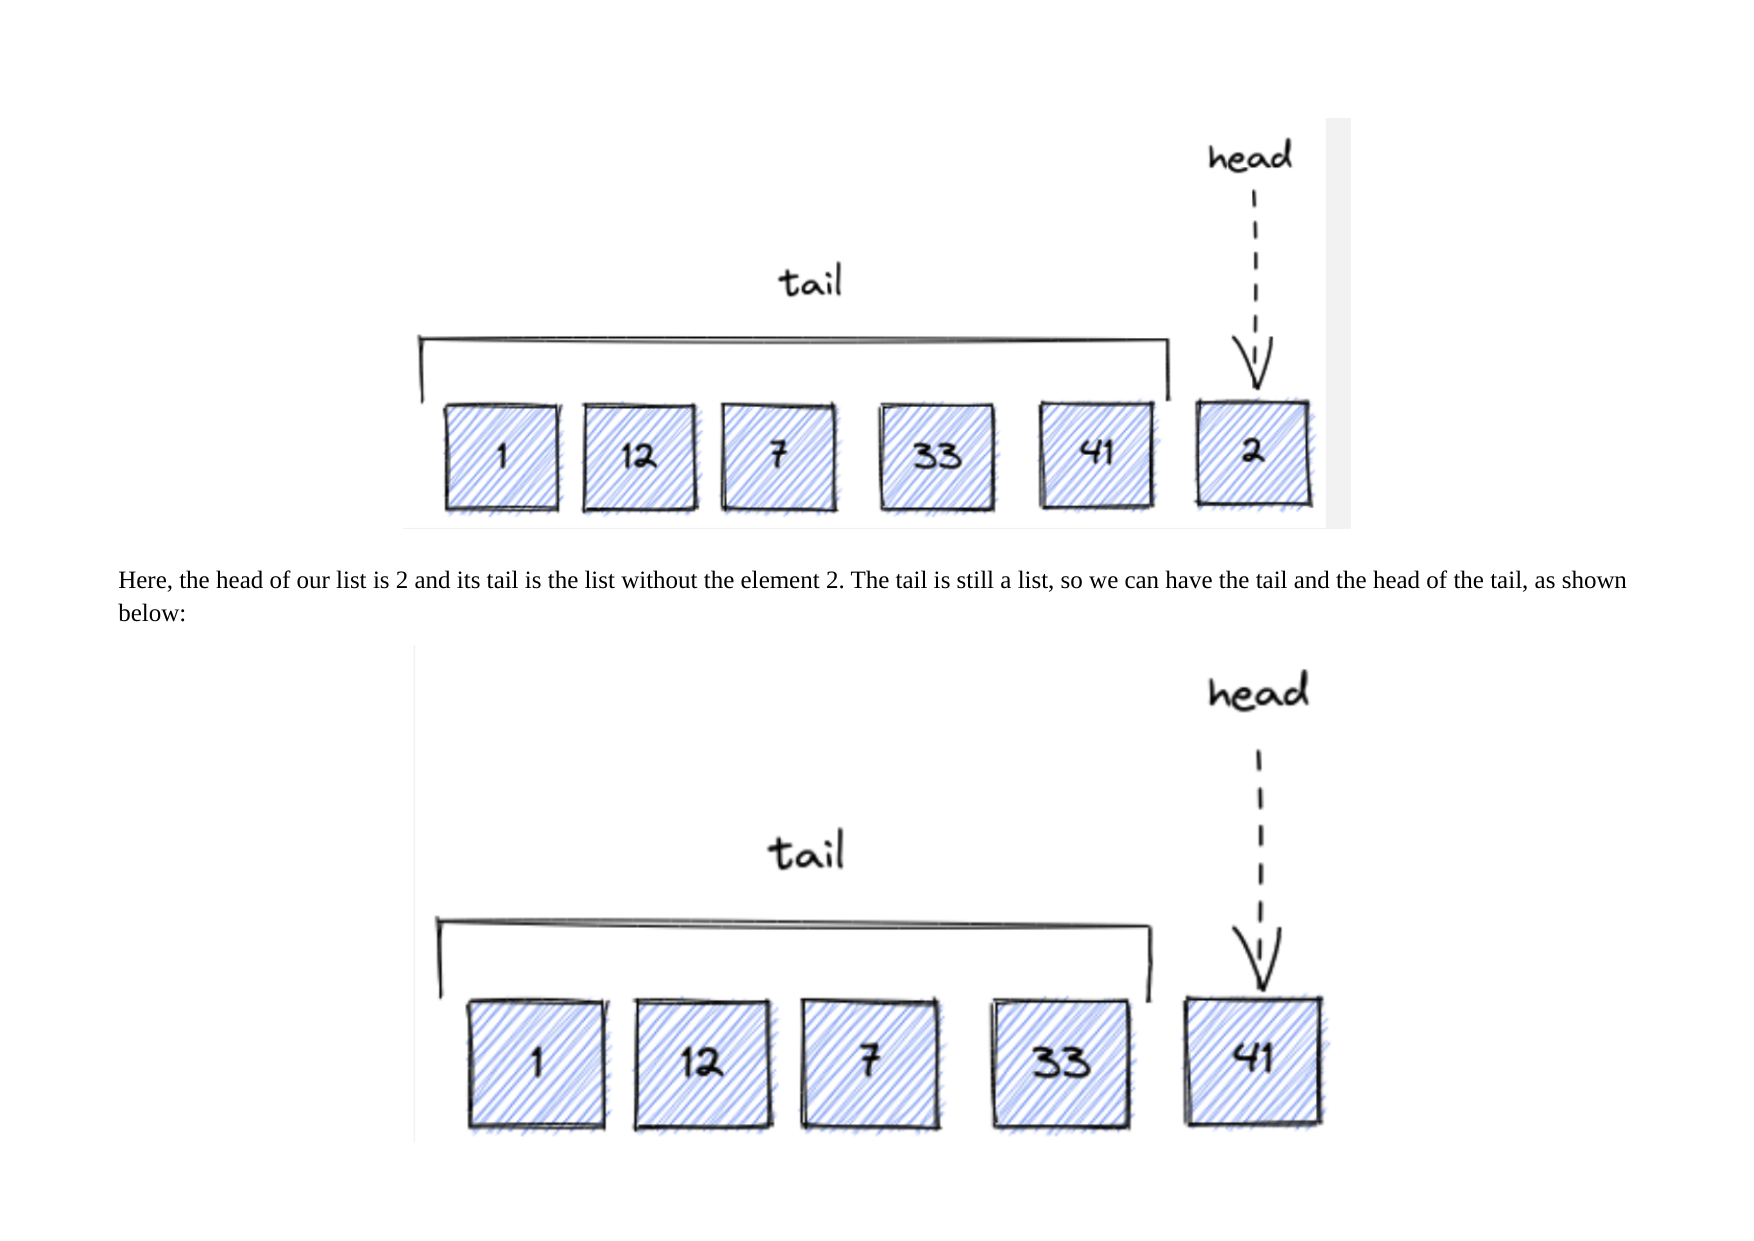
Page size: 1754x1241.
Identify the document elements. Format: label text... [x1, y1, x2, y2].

picture [413, 645, 1341, 1142]
picture [403, 118, 1351, 529]
text Here, the head of our list is 2 and its tail is the list without the element 2. The tail is still a list, so we can have the tail and the head of the tail, as shown below: [118, 565, 1636, 627]
